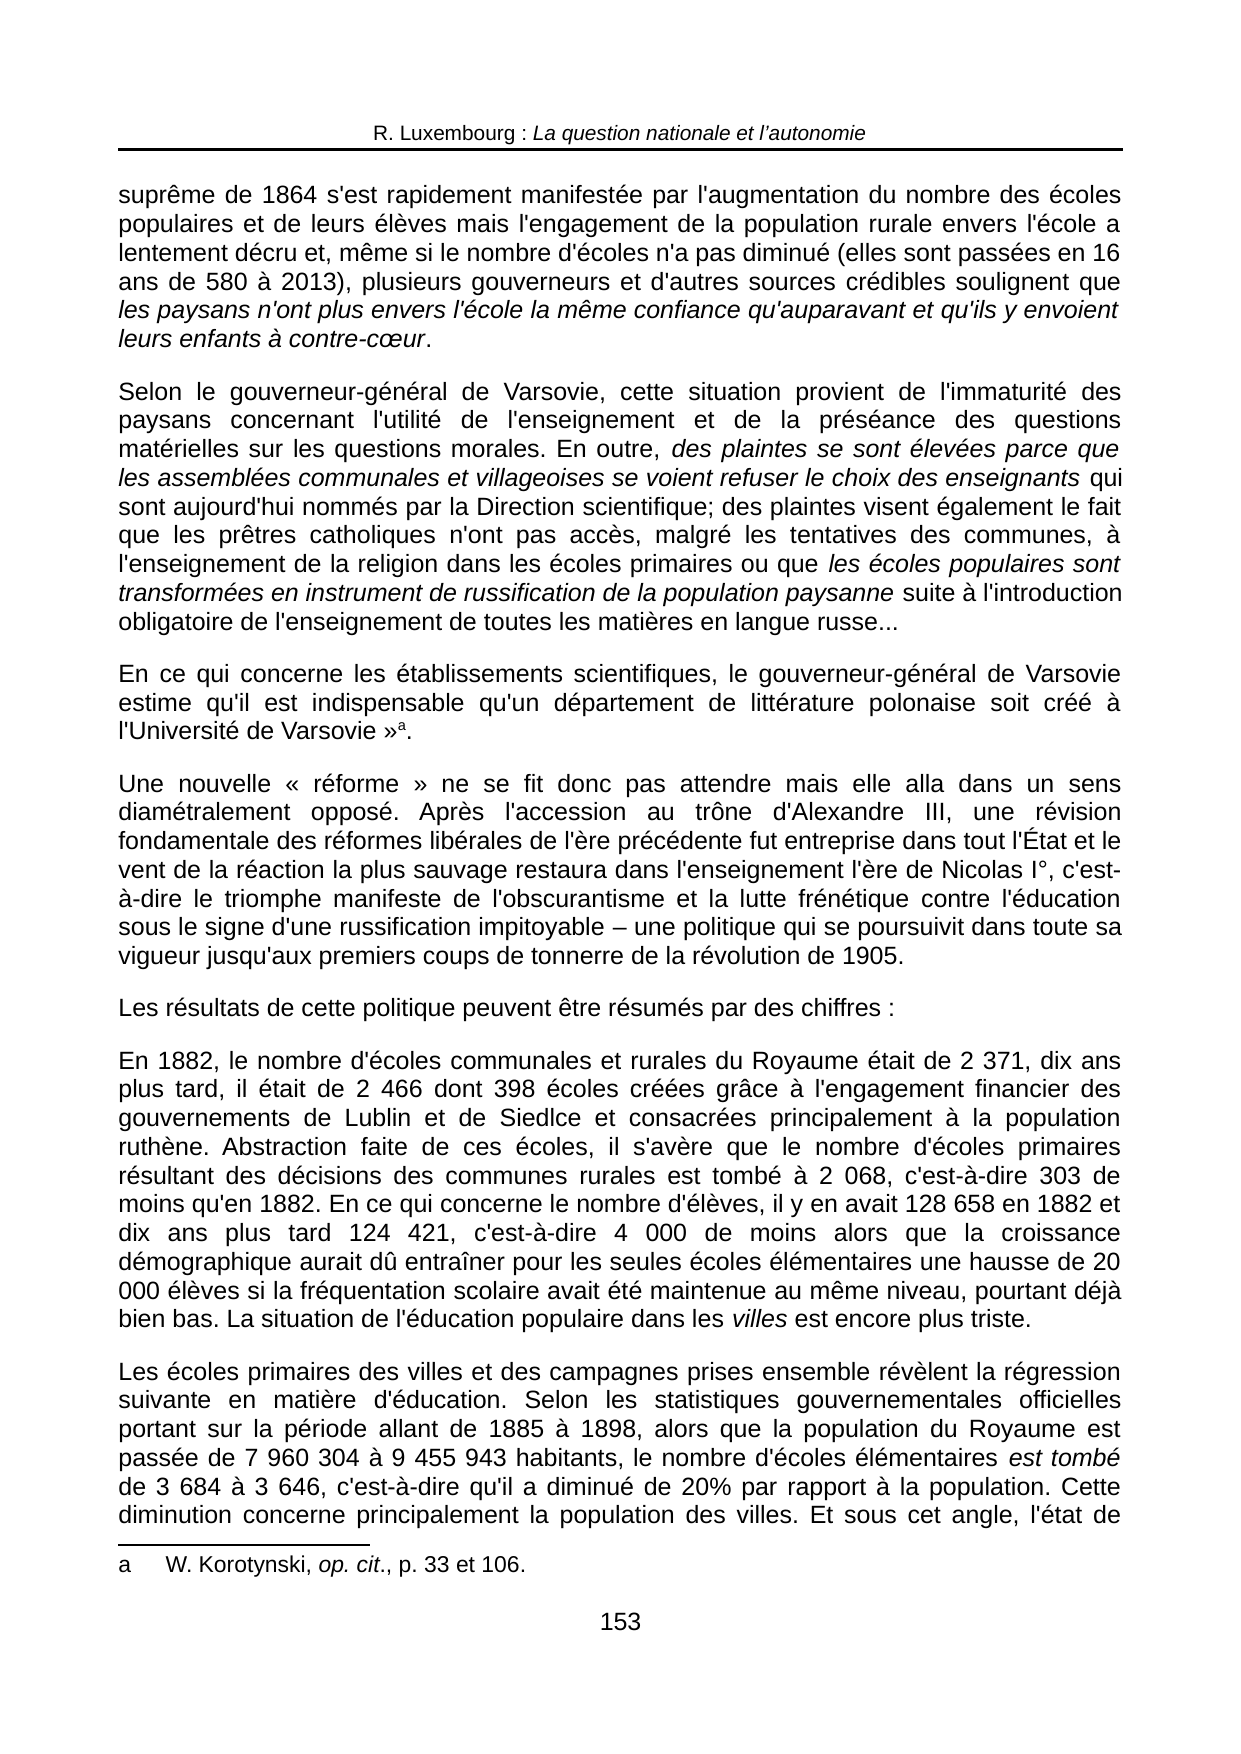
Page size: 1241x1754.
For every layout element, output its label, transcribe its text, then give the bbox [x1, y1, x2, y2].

text Les écoles primaires des villes et des campagnes prises ensemble révèlent la régression suivante en matière d'éducation. Selon les statistiques gouvernementales officielles portant sur la période allant de 1885 à 1898, alors que la population du Royaume est passée de 7 960 304 à 9 455 943 habitants, le nombre d'écoles élémentaires est tombé de 3 684 à 3 646, c'est-à-dire qu'il a diminué de 20% par rapport à la population. Cette diminution concerne principalement la population des villes. Et sous cet angle, l'état de [118, 1357, 1123, 1529]
text Une nouvelle « réforme » ne se fit donc pas attendre mais elle alla dans un sens diamétralement opposé. Après l'accession au trône d'Alexandre III, une révision fondamentale des réformes libérales de l'ère précédente fut entreprise dans tout l'État et le vent de la réaction la plus sauvage restaura dans l'enseignement l'ère de Nicolas I°, c'est-à-dire le triomphe manifeste de l'obscurantisme et la lutte frénétique contre l'éducation sous le signe d'une russification impitoyable – une politique qui se poursuivit dans toute sa vigueur jusqu'aux premiers coups de tonnerre de la révolution de 1905. [118, 769, 1123, 970]
text Les résultats de cette politique peuvent être résumés par des chiffres : [118, 993, 1123, 1022]
text En ce qui concerne les établissements scientifiques, le gouverneur-général de Varsovie estime qu'il est indispensable qu'un département de littérature polonaise soit créé à l'Université de Varsovie ». [118, 659, 1123, 745]
text Selon le gouverneur-général de Varsovie, cette situation provient de l'immaturité des paysans concernant l'utilité de l'enseignement et de la préséance des questions matérielles sur les questions morales. En outre, des plaintes se sont élevées parce que les assemblées communales et villageoises se voient refuser le choix des enseignants qui sont aujourd'hui nommés par la Direction scientifique; des plaintes visent également le fait que les prêtres catholiques n'ont pas accès, malgré les tentatives des communes, à l'enseignement de la religion dans les écoles primaires ou que les écoles populaires sont transformées en instrument de russification de la population paysanne suite à l'introduction obligatoire de l'enseignement de toutes les matières en langue russe... [118, 377, 1123, 635]
text W. Korotynski, op. cit., p. 33 et 106. [118, 1551, 1123, 1578]
text En 1882, le nombre d'écoles communales et rurales du Royaume était de 2 371, dix ans plus tard, il était de 2 466 dont 398 écoles créées grâce à l'engagement financier des gouvernements de Lublin et de Siedlce et consacrées principalement à la population ruthène. Abstraction faite de ces écoles, il s'avère que le nombre d'écoles primaires résultant des décisions des communes rurales est tombé à 2 068, c'est-à-dire 303 de moins qu'en 1882. En ce qui concerne le nombre d'élèves, il y en avait 128 658 en 1882 et dix ans plus tard 124 421, c'est-à-dire 4 000 de moins alors que la croissance démographique aurait dû entraîner pour les seules écoles élémentaires une hausse de 20 000 élèves si la fréquentation scolaire avait été maintenue au même niveau, pourtant déjà bien bas. La situation de l'éducation populaire dans les villes est encore plus triste. [118, 1046, 1123, 1333]
text suprême de 1864 s'est rapidement manifestée par l'augmentation du nombre des écoles populaires et de leurs élèves mais l'engagement de la population rurale envers l'école a lentement décru et, même si le nombre d'écoles n'a pas diminué (elles sont passées en 16 ans de 580 à 2013), plusieurs gouverneurs et d'autres sources crédibles soulignent que les paysans n'ont plus envers l'école la même confiance qu'auparavant et qu'ils y envoient leurs enfants à contre-cœur. [118, 181, 1123, 353]
